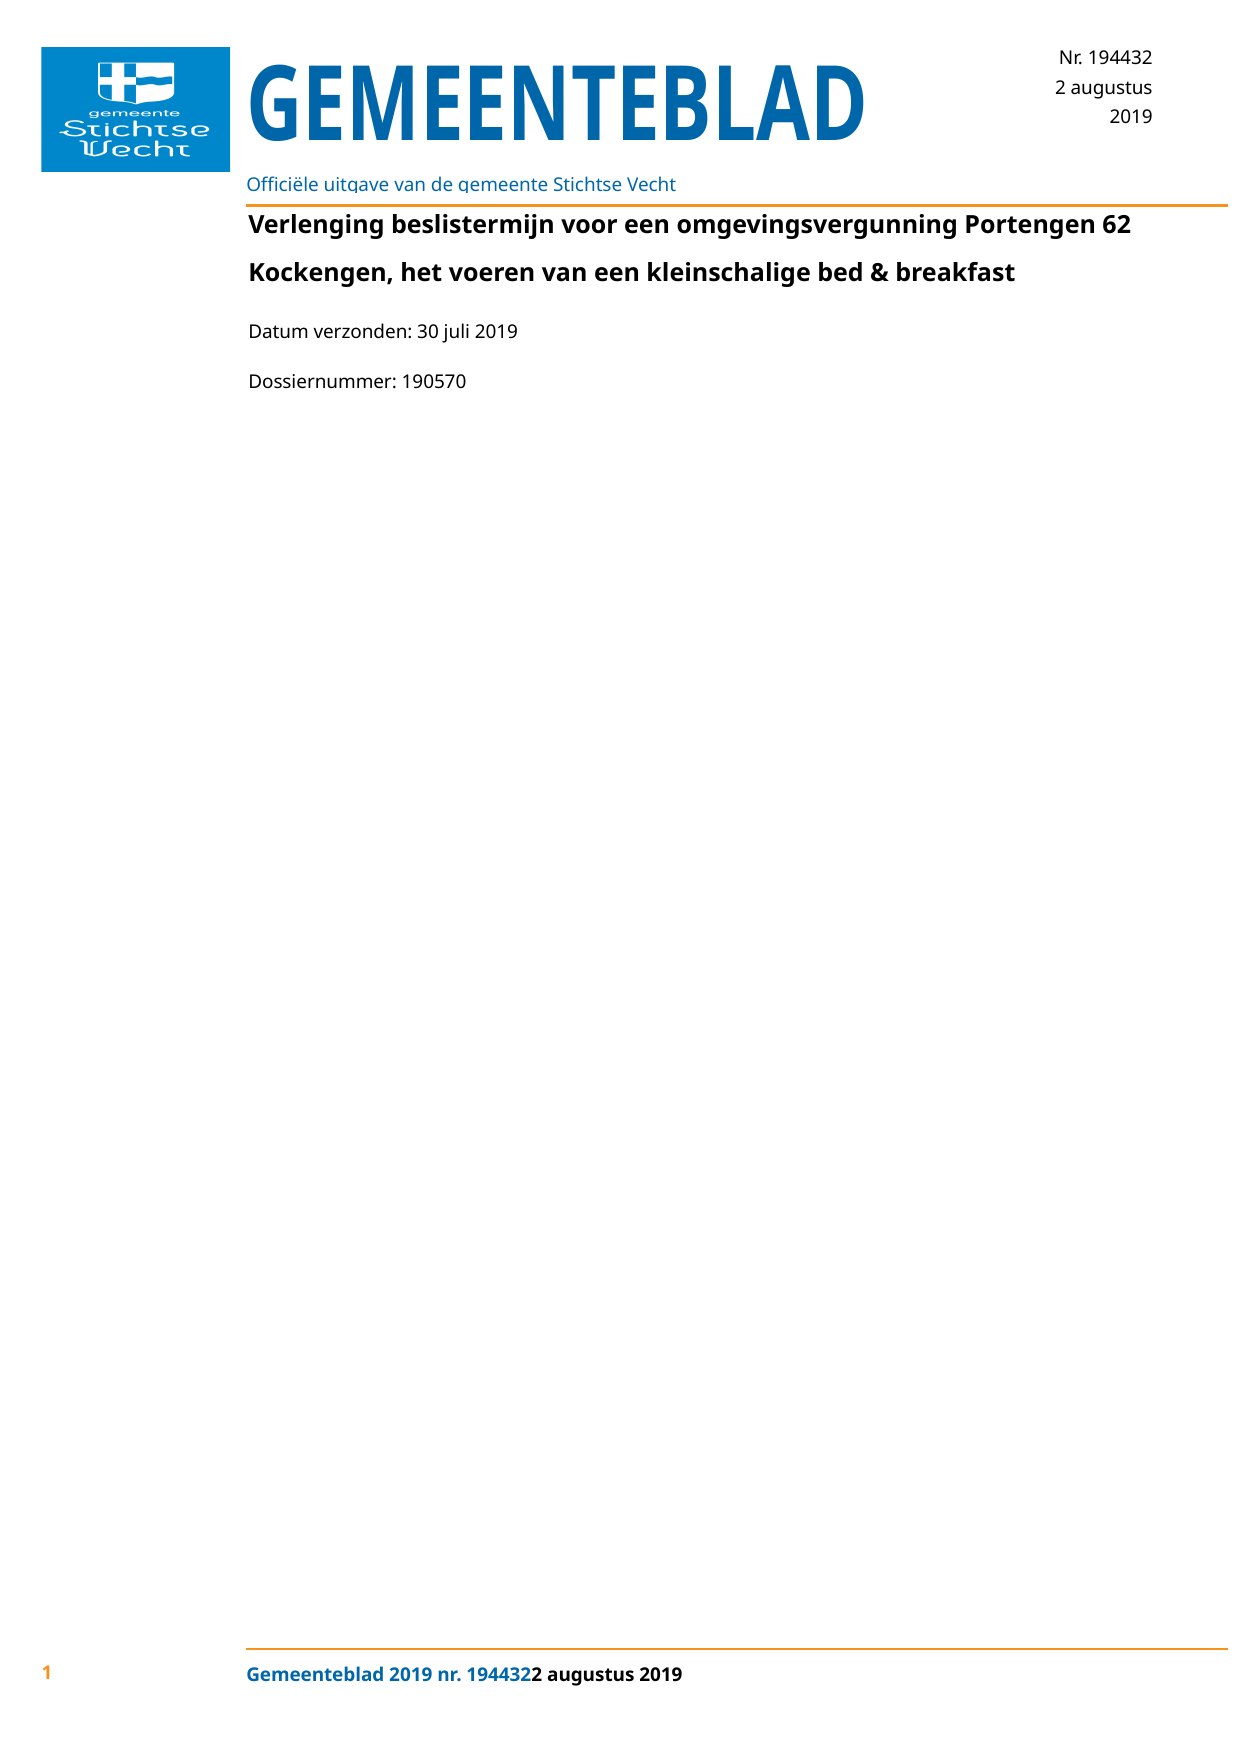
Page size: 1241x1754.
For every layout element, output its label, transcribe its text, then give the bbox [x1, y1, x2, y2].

text Datum verzonden: 30 juli 2019 [248, 318, 1152, 344]
picture [99, 63, 135, 101]
picture [137, 63, 174, 103]
text Verlenging beslistermijn voor een omgevingsvergunning Portengen 62 Kockengen, het voeren van een kleinschalige bed & breakfast [248, 207, 1152, 288]
text Dossiernummer: 190570 [248, 368, 1152, 394]
